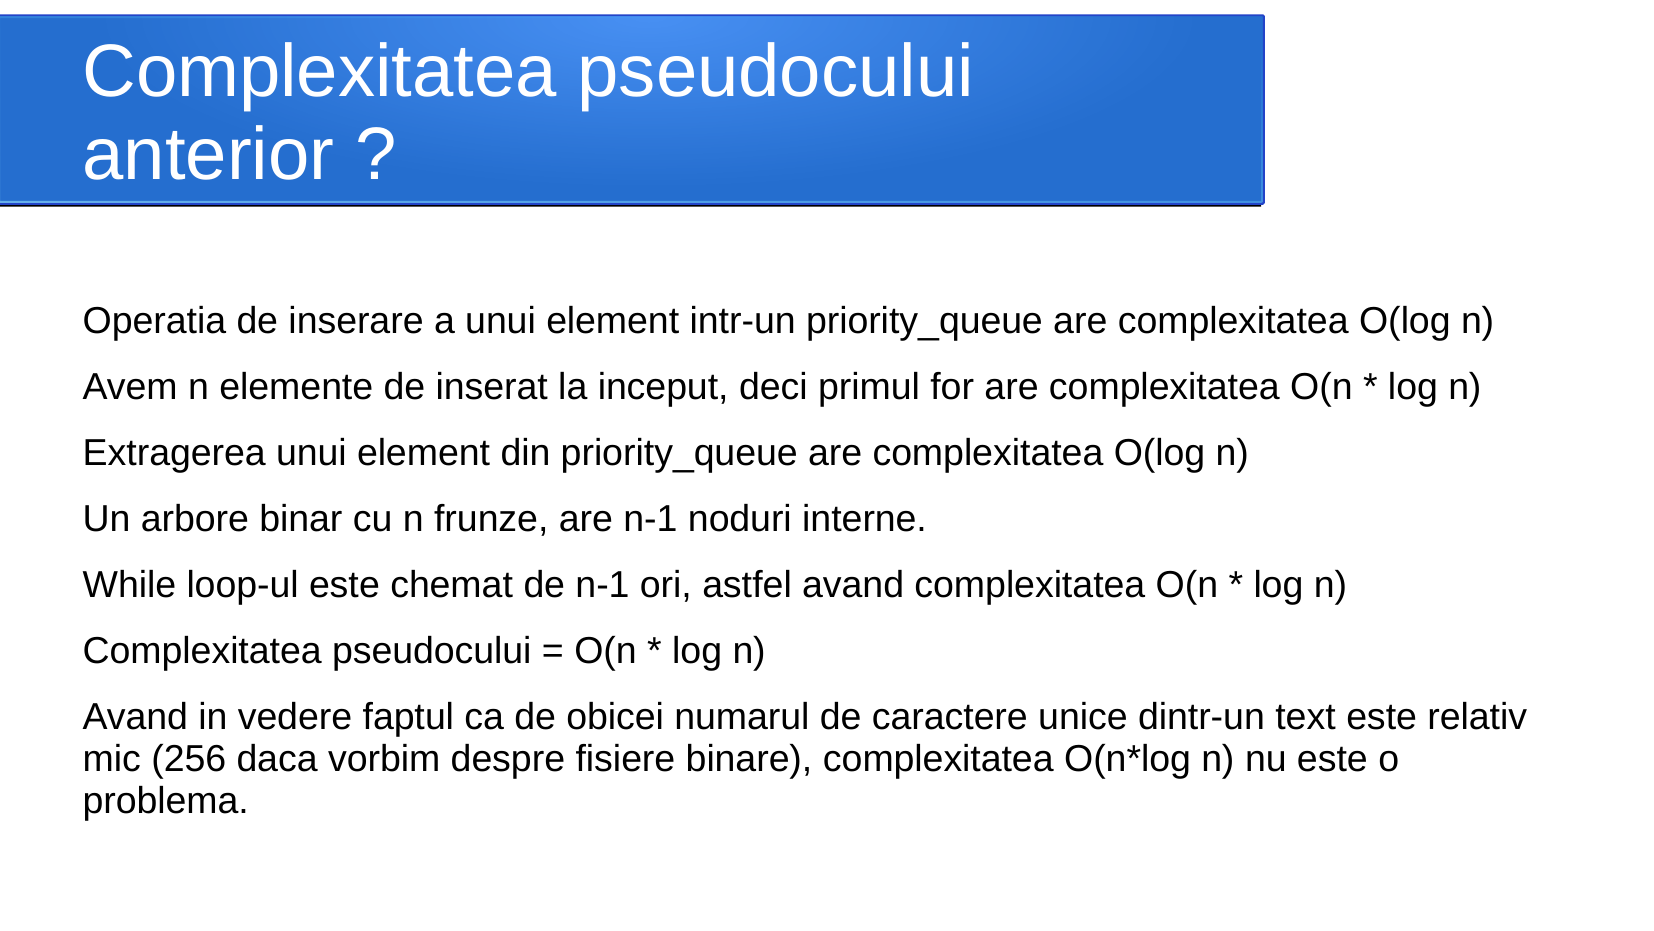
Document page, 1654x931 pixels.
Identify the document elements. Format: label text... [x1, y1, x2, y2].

title Complexitatea pseudocului anterior ? [82, 29, 1235, 196]
list Operatia de inserare a unui element intr-un priority_queue are complexitatea O(log n) Avem n elemente de inserat la inceput, deci primul for are complexitatea O(n * log n) Extragerea unui element din priority_queue are complexitatea O(log n) Un arbore binar cu n frunze, are n-1 noduri interne. While loop-ul este chemat de n-1 ori, astfel avand complexitatea O(n * log n) Complexitatea pseudocului = O(n * log n) Avand in vedere faptul ca de obicei numarul de caractere unice dintr-un text este relativ mic (256 daca vorbim despre fisiere binare), complexitatea O(n*log n) nu este o problema. [82, 300, 1571, 841]
